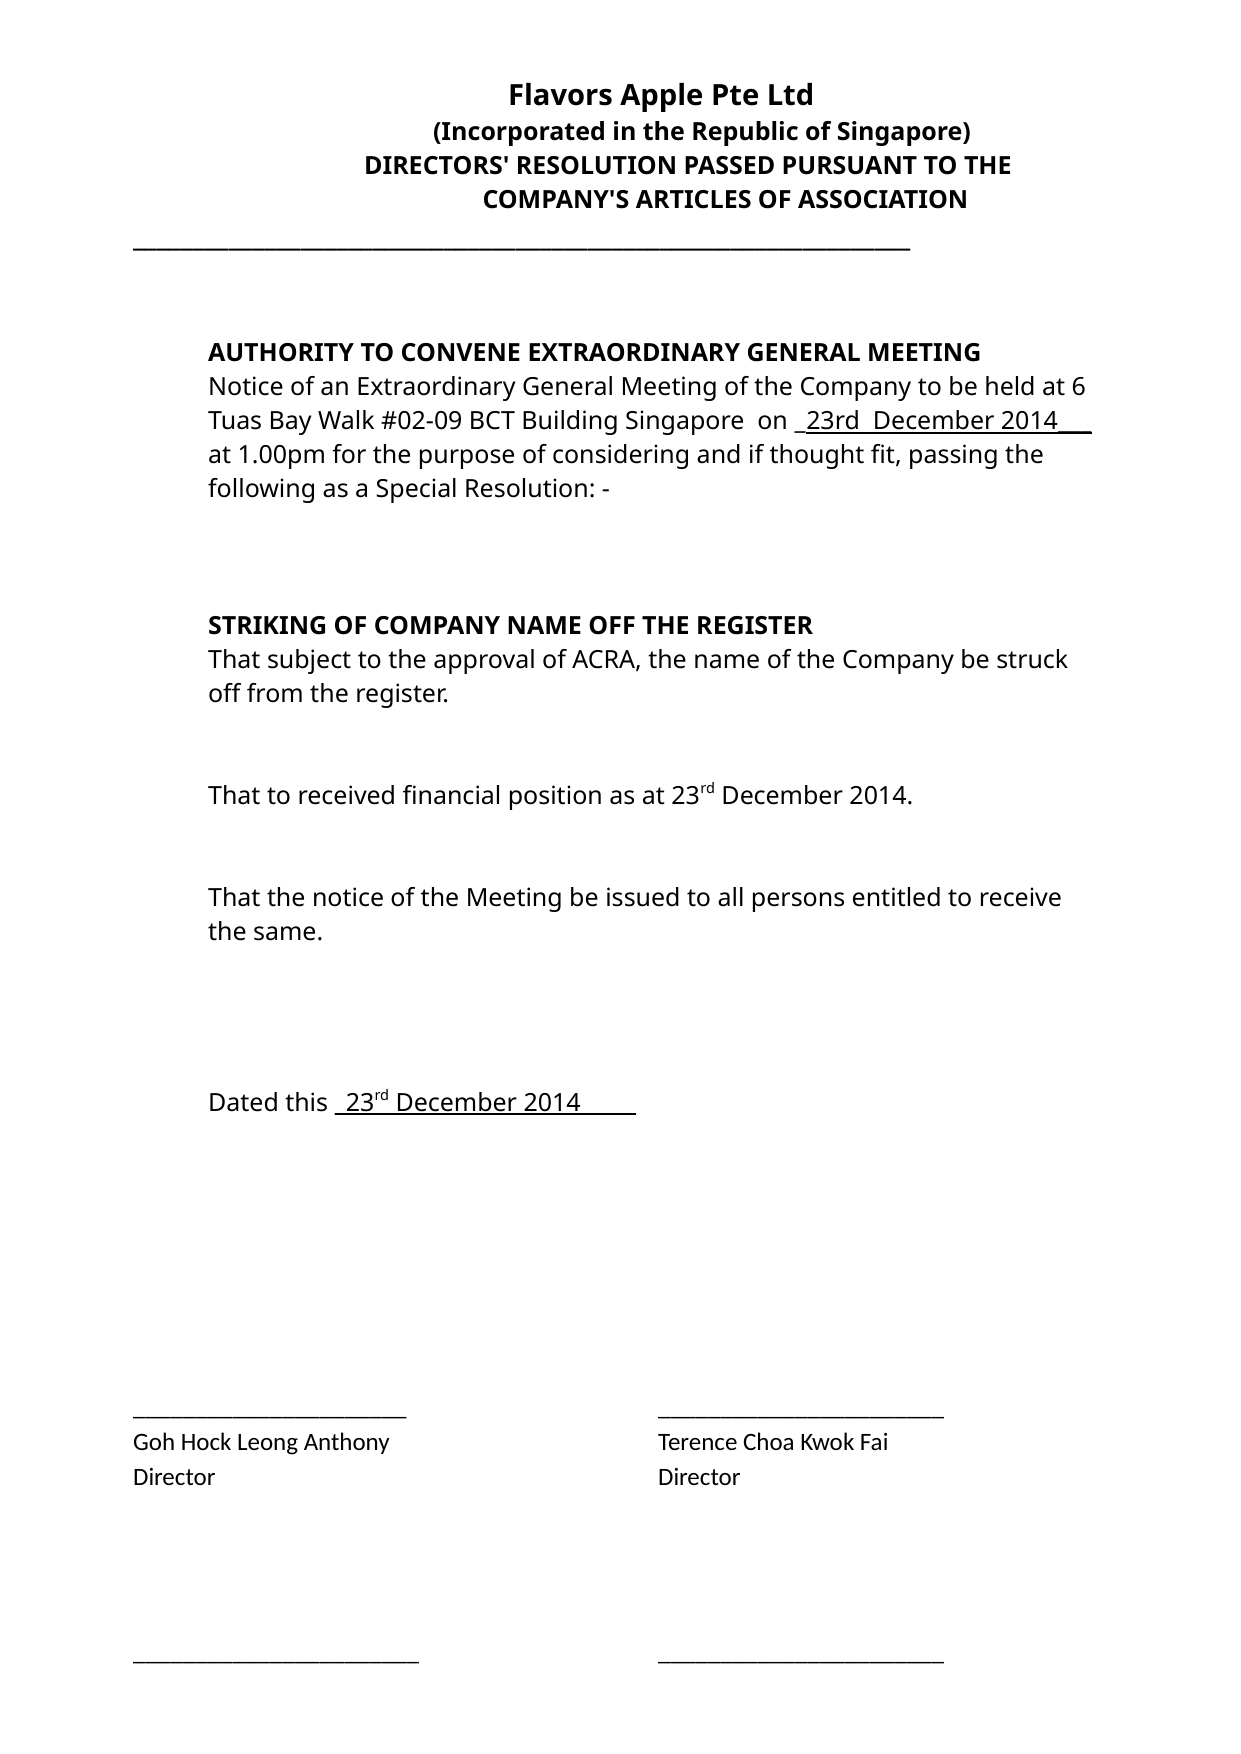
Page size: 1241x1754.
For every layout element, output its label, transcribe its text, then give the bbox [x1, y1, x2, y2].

text DIRECTORS' RESOLUTION PASSED PURSUANT TO THE [283, 148, 1093, 182]
text _________________________________________________________________ [133, 216, 1093, 255]
text ______________________ _______________________ [133, 1391, 1093, 1421]
text (Incorporated in the Republic of Singapore) [358, 113, 1093, 148]
text Dated this _23rd December 2014_____ [133, 1084, 1093, 1118]
text STRIKING OF COMPANY NAME OFF THE REGISTER [133, 607, 1093, 641]
text That to received financial position as at 23rd December 2014. [208, 778, 1093, 812]
text That the notice of the Meeting be issued to all persons entitled to receive the same. [208, 880, 1093, 948]
text Goh Hock Leong Anthony Terence Choa Kwok Fai [133, 1426, 1093, 1456]
text That subject to the approval of ACRA, the name of the Company be struck off from the register. [208, 641, 1093, 709]
text Notice of an Extraordinary General Meeting of the Company to be held at 6 Tuas Bay Walk #02-09 BCT Building Singapore on _23rd December 2014___ at 1.00pm for the purpose of considering and if thought fit, passing the following as a Special Resolution: - [208, 369, 1093, 505]
text _______________________ _______________________ [133, 1636, 1093, 1666]
text AUTHORITY TO CONVENE EXTRAORDINARY GENERAL MEETING [133, 335, 1093, 369]
text Director Director [133, 1461, 1093, 1491]
text Flavors Apple Pte Ltd [508, 74, 1093, 113]
text COMPANY'S ARTICLES OF ASSOCIATION [283, 182, 1093, 216]
